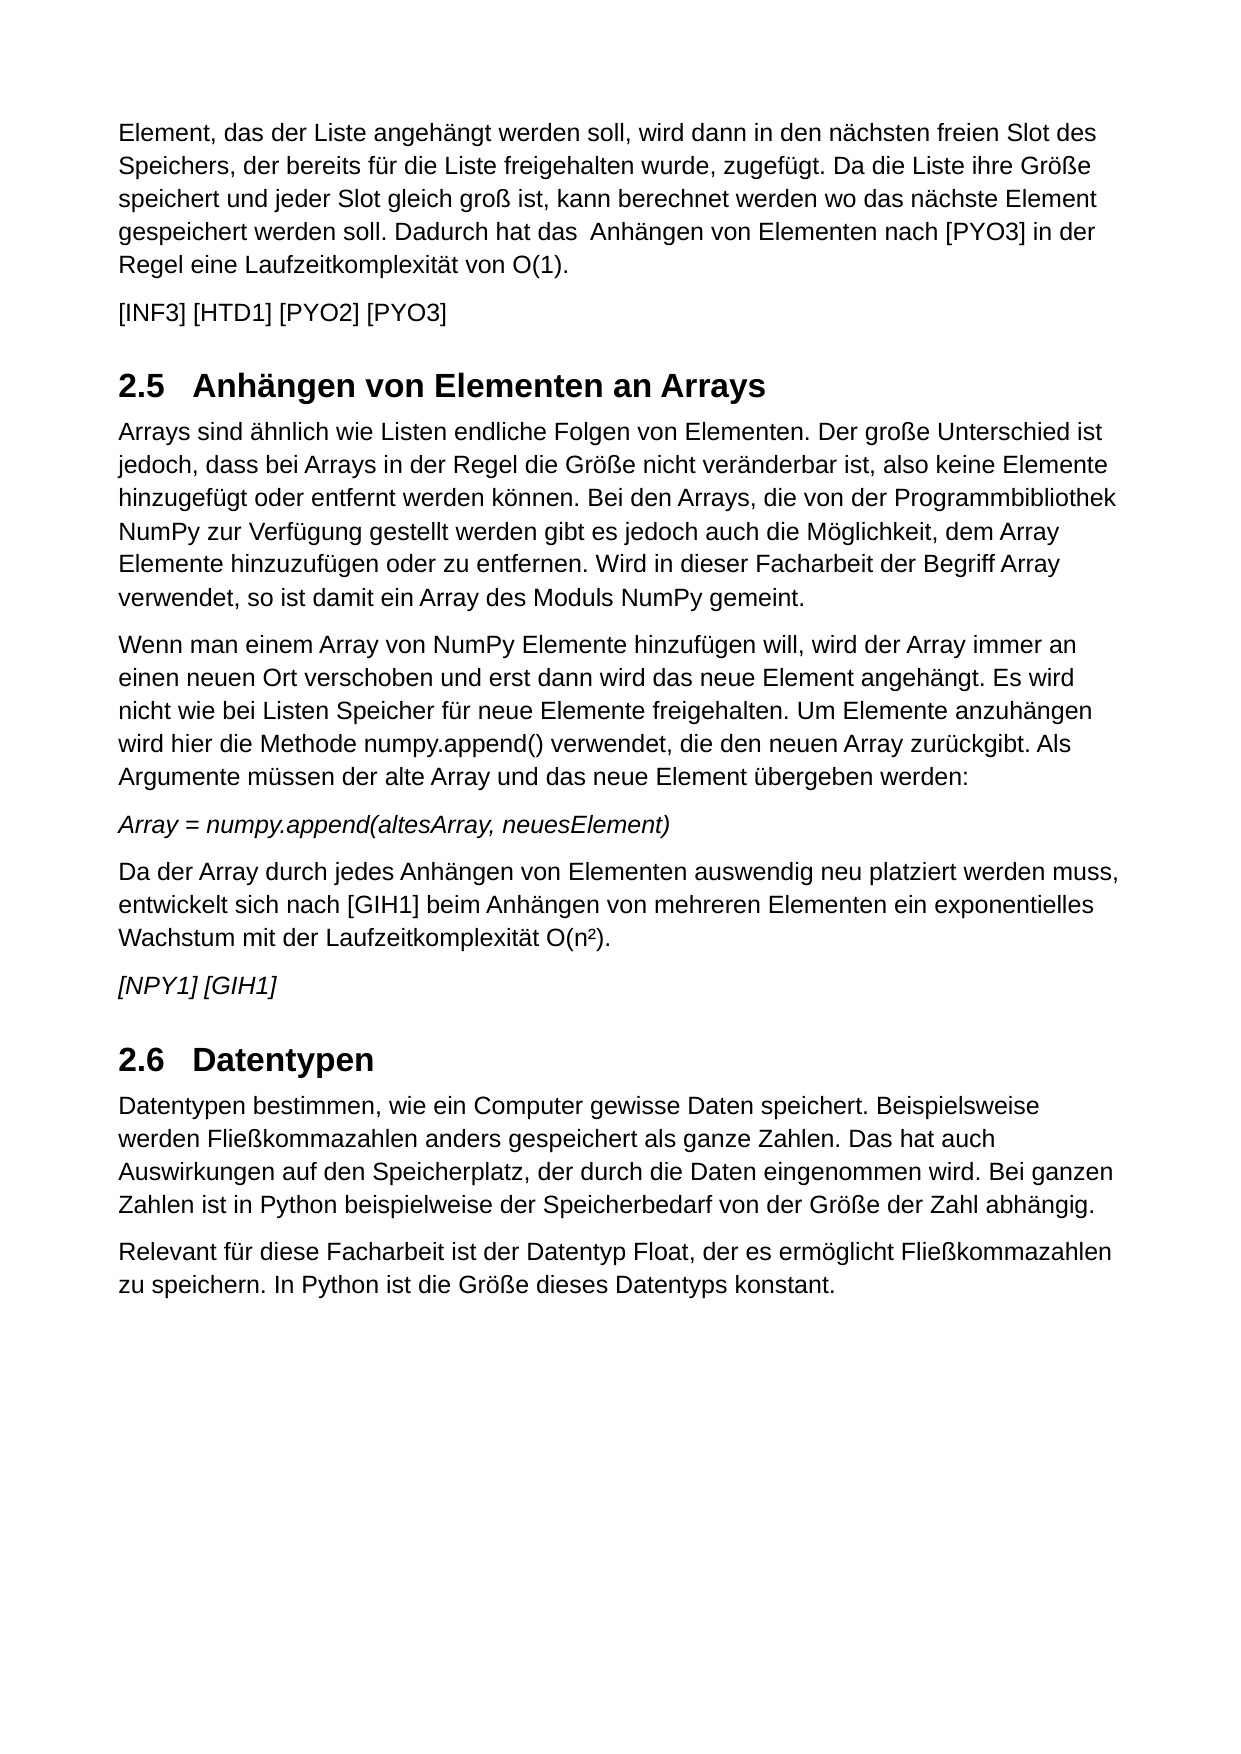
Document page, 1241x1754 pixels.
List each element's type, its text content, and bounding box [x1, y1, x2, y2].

text [NPY1] [GIH1] [118, 971, 1122, 1000]
subtitle 2.5 Anhängen von Elementen an Arrays [118, 366, 1122, 405]
subtitle 2.6 Datentypen [118, 1039, 1122, 1078]
text Relevant für diese Facharbeit ist der Datentyp Float, der es ermöglicht Fließkommazahlen zu speichern. In Python ist die Größe dieses Datentyps konstant. [118, 1237, 1122, 1299]
text Da der Array durch jedes Anhängen von Elementen auswendig neu platziert werden muss, entwickelt sich nach [GIH1] beim Anhängen von mehreren Elementen ein exponentielles Wachstum mit der Laufzeitkomplexität O(n²). [118, 857, 1122, 952]
text Element, das der Liste angehängt werden soll, wird dann in den nächsten freien Slot des Speichers, der bereits für die Liste freigehalten wurde, zugefügt. Da die Liste ihre Größe speichert und jeder Slot gleich groß ist, kann berechnet werden wo das nächste Element gespeichert werden soll. Dadurch hat das Anhängen von Elementen nach [PYO3] in der Regel eine Laufzeitkomplexität von O(1). [118, 118, 1122, 279]
text Arrays sind ähnlich wie Listen endliche Folgen von Elementen. Der große Unterschied ist jedoch, dass bei Arrays in der Regel die Größe nicht veränderbar ist, also keine Elemente hinzugefügt oder entfernt werden können. Bei den Arrays, die von der Programmbibliothek NumPy zur Verfügung gestellt werden gibt es jedoch auch die Möglichkeit, dem Array Elemente hinzuzufügen oder zu entfernen. Wird in dieser Facharbeit der Begriff Array verwendet, so ist damit ein Array des Moduls NumPy gemeint. [118, 417, 1122, 611]
text Wenn man einem Array von NumPy Elemente hinzufügen will, wird der Array immer an einen neuen Ort verschoben und erst dann wird das neue Element angehängt. Es wird nicht wie bei Listen Speicher für neue Elemente freigehalten. Um Elemente anzuhängen wird hier die Methode numpy.append() verwendet, die den neuen Array zurückgibt. Als Argumente müssen der alte Array und das neue Element übergeben werden: [118, 630, 1122, 791]
text [INF3] [HTD1] [PYO2] [PYO3] [118, 298, 1122, 327]
text Array = numpy.append(altesArray, neuesElement) [118, 810, 1122, 838]
text Datentypen bestimmen, wie ein Computer gewisse Daten speichert. Beispielsweise werden Fließkommazahlen anders gespeichert als ganze Zahlen. Das hat auch Auswirkungen auf den Speicherplatz, der durch die Daten eingenommen wird. Bei ganzen Zahlen ist in Python beispielweise der Speicherbedarf von der Größe der Zahl abhängig. [118, 1091, 1122, 1218]
